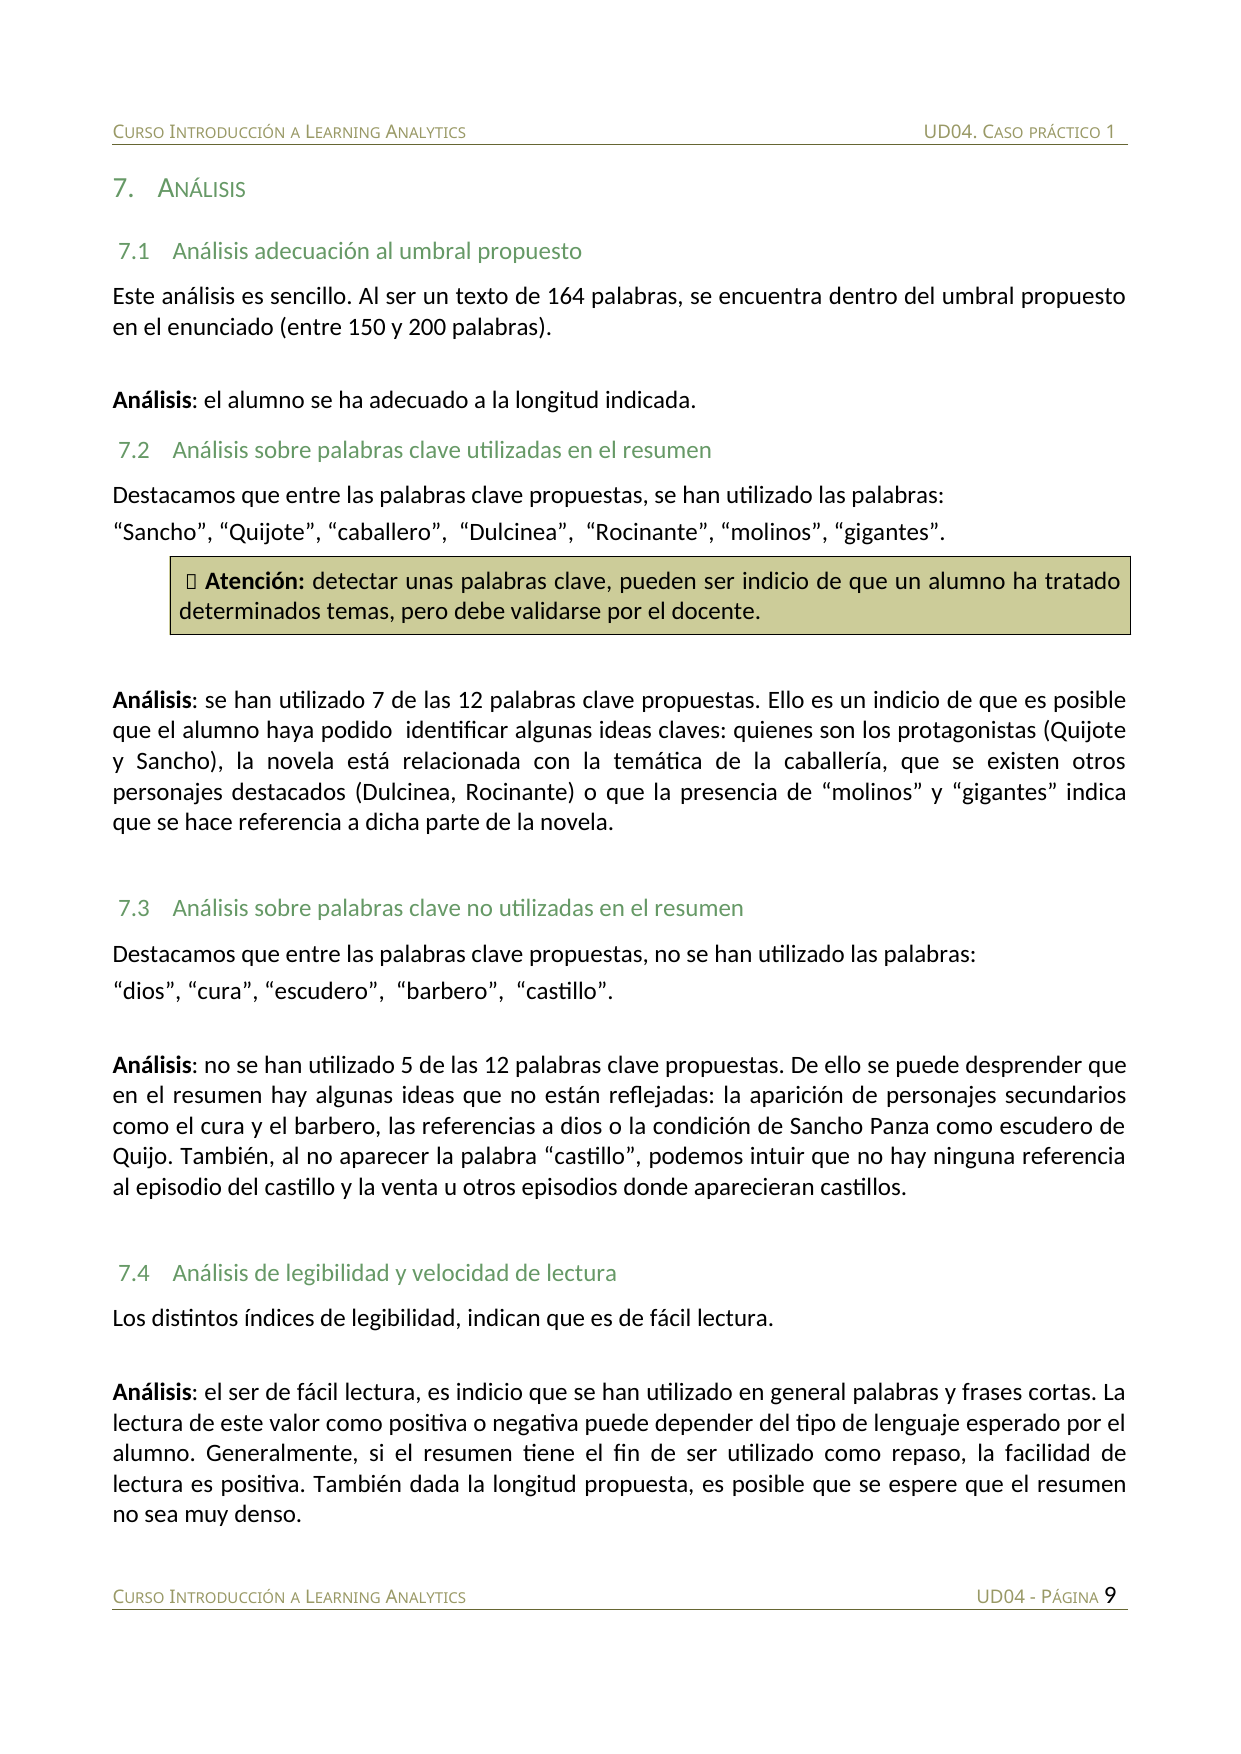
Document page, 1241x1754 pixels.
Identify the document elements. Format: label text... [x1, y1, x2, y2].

text ❕ Atención: detectar unas palabras clave, pueden ser indicio de que un alumno ha tratado determinados temas, pero debe validarse por el docente. [171, 557, 1130, 634]
text Análisis: se han utilizado 7 de las 12 palabras clave propuestas. Ello es un indicio de que es posible que el alumno haya podido identificar algunas ideas claves: quienes son los protagonistas (Quijote y Sancho), la novela está relacionada con la temática de la caballería, que se existen otros personajes destacados (Dulcinea, Rocinante) o que la presencia de “molinos” y “gigantes” indica que se hace referencia a dicha parte de la novela. [112, 684, 1128, 837]
text “Sancho”, “Quijote”, “caballero”, “Dulcinea”, “Rocinante”, “molinos”, “gigantes”. [112, 516, 1128, 547]
text Análisis: el ser de fácil lectura, es indicio que se han utilizado en general palabras y frases cortas. La lectura de este valor como positiva o negativa puede depender del tipo de lenguaje esperado por el alumno. Generalmente, si el resumen tiene el fin de ser utilizado como repaso, la facilidad de lectura es positiva. También dada la longitud propuesta, es posible que se espere que el resumen no sea muy denso. [112, 1377, 1128, 1529]
text Análisis: no se han utilizado 5 de las 12 palabras clave propuestas. De ello se puede desprender que en el resumen hay algunas ideas que no están reflejadas: la aparición de personajes secundarios como el cura y el barbero, las referencias a dios o la condición de Sancho Panza como escudero de Quijo. También, al no aparecer la palabra “castillo”, podemos intuir que no hay ninguna referencia al episodio del castillo y la venta u otros episodios donde aparecieran castillos. [112, 1049, 1128, 1201]
subtitle Análisis [112, 169, 1128, 205]
subtitle Análisis de legibilidad y velocidad de lectura [112, 1257, 1128, 1288]
subtitle Análisis sobre palabras clave utilizadas en el resumen [112, 434, 1128, 464]
text “dios”, “cura”, “escudero”, “barbero”, “castillo”. [112, 975, 1128, 1005]
subtitle Análisis adecuación al umbral propuesto [112, 235, 1128, 265]
text Destacamos que entre las palabras clave propuestas, no se han utilizado las palabras: [112, 938, 1128, 968]
text Este análisis es sencillo. Al ser un texto de 164 palabras, se encuentra dentro del umbral propuesto en el enunciado (entre 150 y 200 palabras). [112, 280, 1128, 341]
text Análisis: el alumno se ha adecuado a la longitud indicada. [112, 384, 1128, 415]
text Los distintos índices de legibilidad, indican que es de fácil lectura. [112, 1303, 1128, 1333]
subtitle Análisis sobre palabras clave no utilizadas en el resumen [112, 893, 1128, 923]
text Destacamos que entre las palabras clave propuestas, se han utilizado las palabras: [112, 479, 1128, 510]
